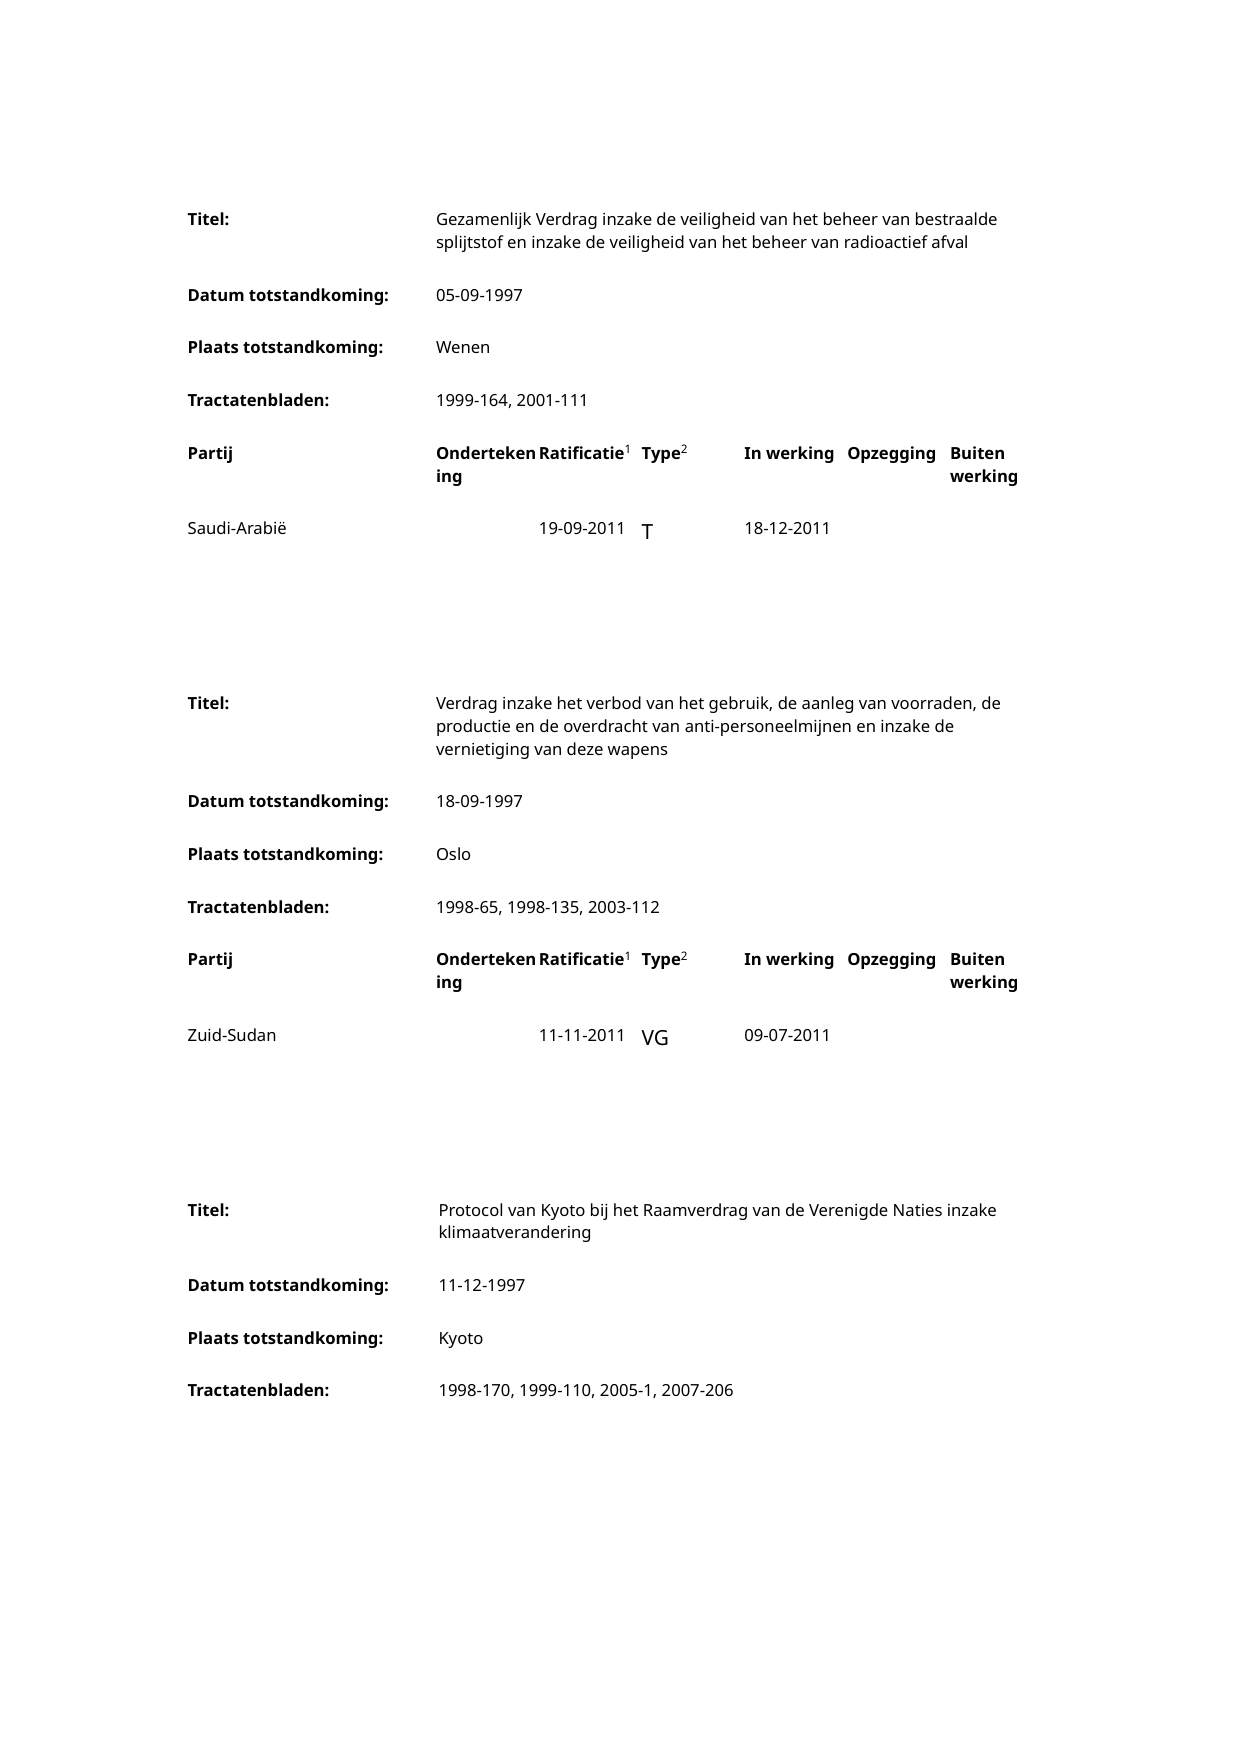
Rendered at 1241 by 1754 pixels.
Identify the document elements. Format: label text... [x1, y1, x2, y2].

table_cell 18-09-1997 [436, 790, 1053, 842]
table_cell [436, 1023, 539, 1082]
table_cell 19-09-2011 [539, 517, 641, 575]
table_cell Opzegging [847, 441, 950, 517]
table_cell Buiten werking [950, 948, 1053, 1023]
table_cell VG [641, 1023, 744, 1082]
table_cell Partij [188, 948, 436, 1023]
table_header Titel: [188, 208, 436, 283]
table_cell Ratificatie1 [539, 948, 641, 1023]
table_cell Buiten werking [950, 441, 1053, 517]
table_cell [188, 1432, 1053, 1490]
table_cell Datum totstandkoming: [188, 283, 436, 336]
table_cell 18-12-2011 [744, 517, 847, 575]
table_header Protocol van Kyoto bij het Raamverdrag van de Verenigde Naties inzake klimaatverandering [438, 1198, 1053, 1273]
table_cell In werking [744, 948, 847, 1023]
table_cell Partij [188, 441, 436, 517]
table_cell Datum totstandkoming: [188, 790, 436, 842]
table_cell 1998-170, 1999-110, 2005-1, 2007-206 [438, 1379, 1053, 1432]
table_header Verdrag inzake het verbod van het gebruik, de aanleg van voorraden, de productie en de overdracht van anti-personeelmijnen en inzake de vernietiging van deze wapens [436, 692, 1053, 790]
table_cell Opzegging [847, 948, 950, 1023]
table_cell Tractatenbladen: [188, 1379, 438, 1432]
table_cell 1999-164, 2001-111 [436, 389, 1053, 441]
table_cell Type2 [641, 948, 744, 1023]
table_cell Zuid-Sudan [188, 1023, 436, 1082]
table_cell Datum totstandkoming: [188, 1274, 438, 1326]
table_cell [847, 517, 950, 575]
table_cell Tractatenbladen: [188, 389, 436, 441]
table_cell 11-11-2011 [539, 1023, 641, 1082]
table_cell Plaats totstandkoming: [188, 336, 436, 389]
table_cell Plaats totstandkoming: [188, 843, 436, 895]
table_header Titel: [188, 1198, 438, 1273]
table_cell Kyoto [438, 1326, 1053, 1379]
table_cell Plaats totstandkoming: [188, 1326, 438, 1379]
table_cell In werking [744, 441, 847, 517]
table_cell [950, 1023, 1053, 1082]
table_cell T [641, 517, 744, 575]
table_cell Type2 [641, 441, 744, 517]
table_cell Ondertekening [436, 948, 539, 1023]
table_cell 11-12-1997 [438, 1274, 1053, 1326]
table_cell Ratificatie1 [539, 441, 641, 517]
table_cell 09-07-2011 [744, 1023, 847, 1082]
table_cell Ondertekening [436, 441, 539, 517]
table_cell Tractatenbladen: [188, 895, 436, 948]
table_cell Saudi-Arabië [188, 517, 436, 575]
table_header Titel: [188, 692, 436, 790]
table_header Gezamenlijk Verdrag inzake de veiligheid van het beheer van bestraalde splijtstof en inzake de veiligheid van het beheer van radioactief afval [436, 208, 1053, 283]
table_cell 1998-65, 1998-135, 2003-112 [436, 895, 1053, 948]
table_cell 05-09-1997 [436, 283, 1053, 336]
table_cell [847, 1023, 950, 1082]
table_cell Oslo [436, 843, 1053, 895]
table_cell [950, 517, 1053, 575]
table_cell Wenen [436, 336, 1053, 389]
table_cell [436, 517, 539, 575]
